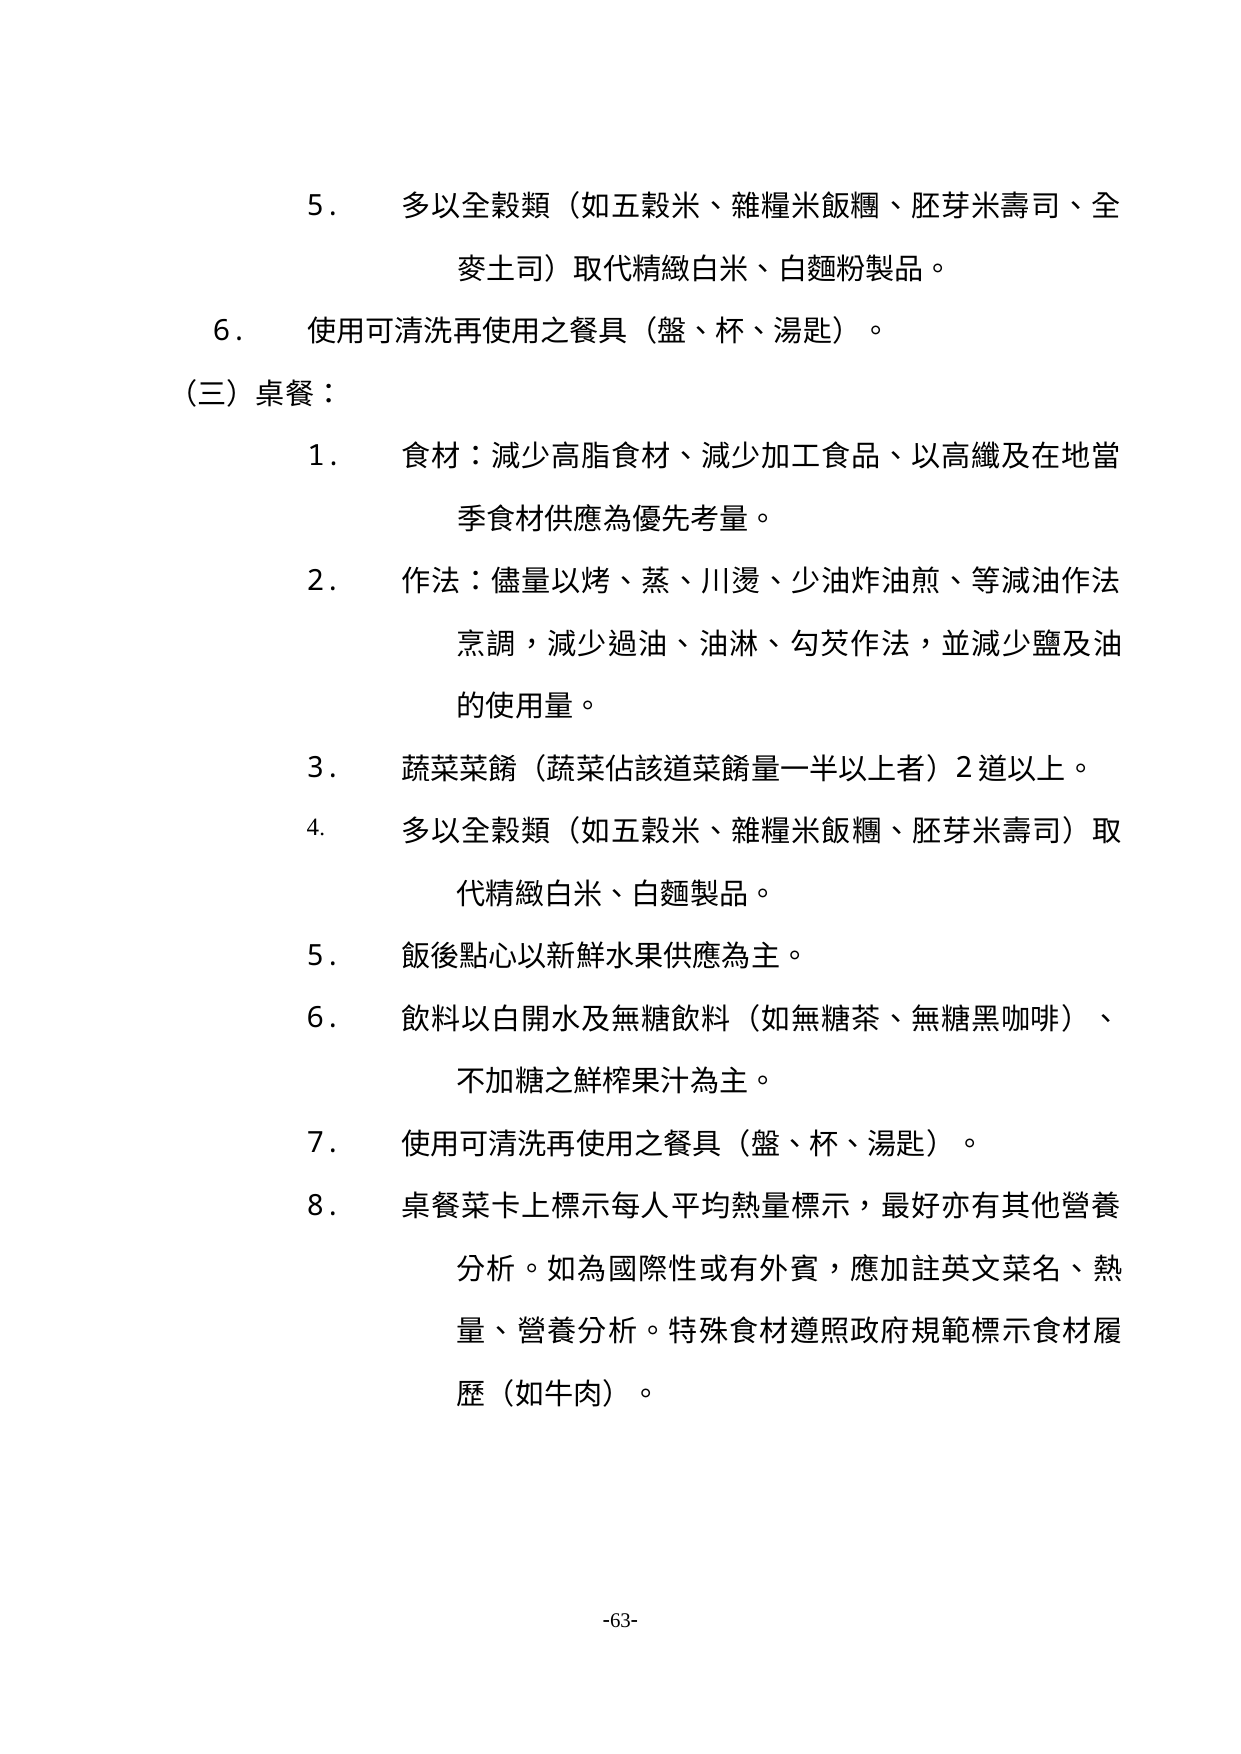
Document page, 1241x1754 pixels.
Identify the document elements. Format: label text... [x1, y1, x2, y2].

list 蔬菜菜餚（蔬菜佔該道菜餚量一半以上者）2道以上。 [306, 725, 1122, 787]
list 桌餐菜卡上標示每人平均熱量標示，最好亦有其他營養分析。如為國際性或有外賓，應加註英文菜名、熱量、營養分析。特殊食材遵照政府規範標示食材履歷（如牛肉）。 [306, 1162, 1122, 1412]
list 多以全穀類（如五穀米、雜糧米飯糰、胚芽米壽司）取代精緻白米、白麵製品。 [306, 787, 1122, 912]
list 飲料以白開水及無糖飲料（如無糖茶、無糖黑咖啡）、不加糖之鮮榨果汁為主。 [306, 975, 1122, 1100]
list 使用可清洗再使用之餐具（盤、杯、湯匙）。 [213, 287, 1122, 350]
list 多以全穀類（如五穀米、雜糧米飯糰、胚芽米壽司、全麥土司）取代精緻白米、白麵粉製品。 [306, 162, 1122, 287]
list 食材：減少高脂食材、減少加工食品、以高纖及在地當季食材供應為優先考量。 [307, 412, 1122, 537]
list 飯後點心以新鮮水果供應為主。 [306, 912, 1122, 975]
text （三）桌餐： [118, 350, 1122, 412]
list 使用可清洗再使用之餐具（盤、杯、湯匙）。 [306, 1100, 1122, 1162]
list 作法：儘量以烤、蒸、川燙、少油炸油煎、等減油作法烹調，減少過油、油淋、勾芡作法，並減少鹽及油的使用量。 [306, 537, 1122, 725]
